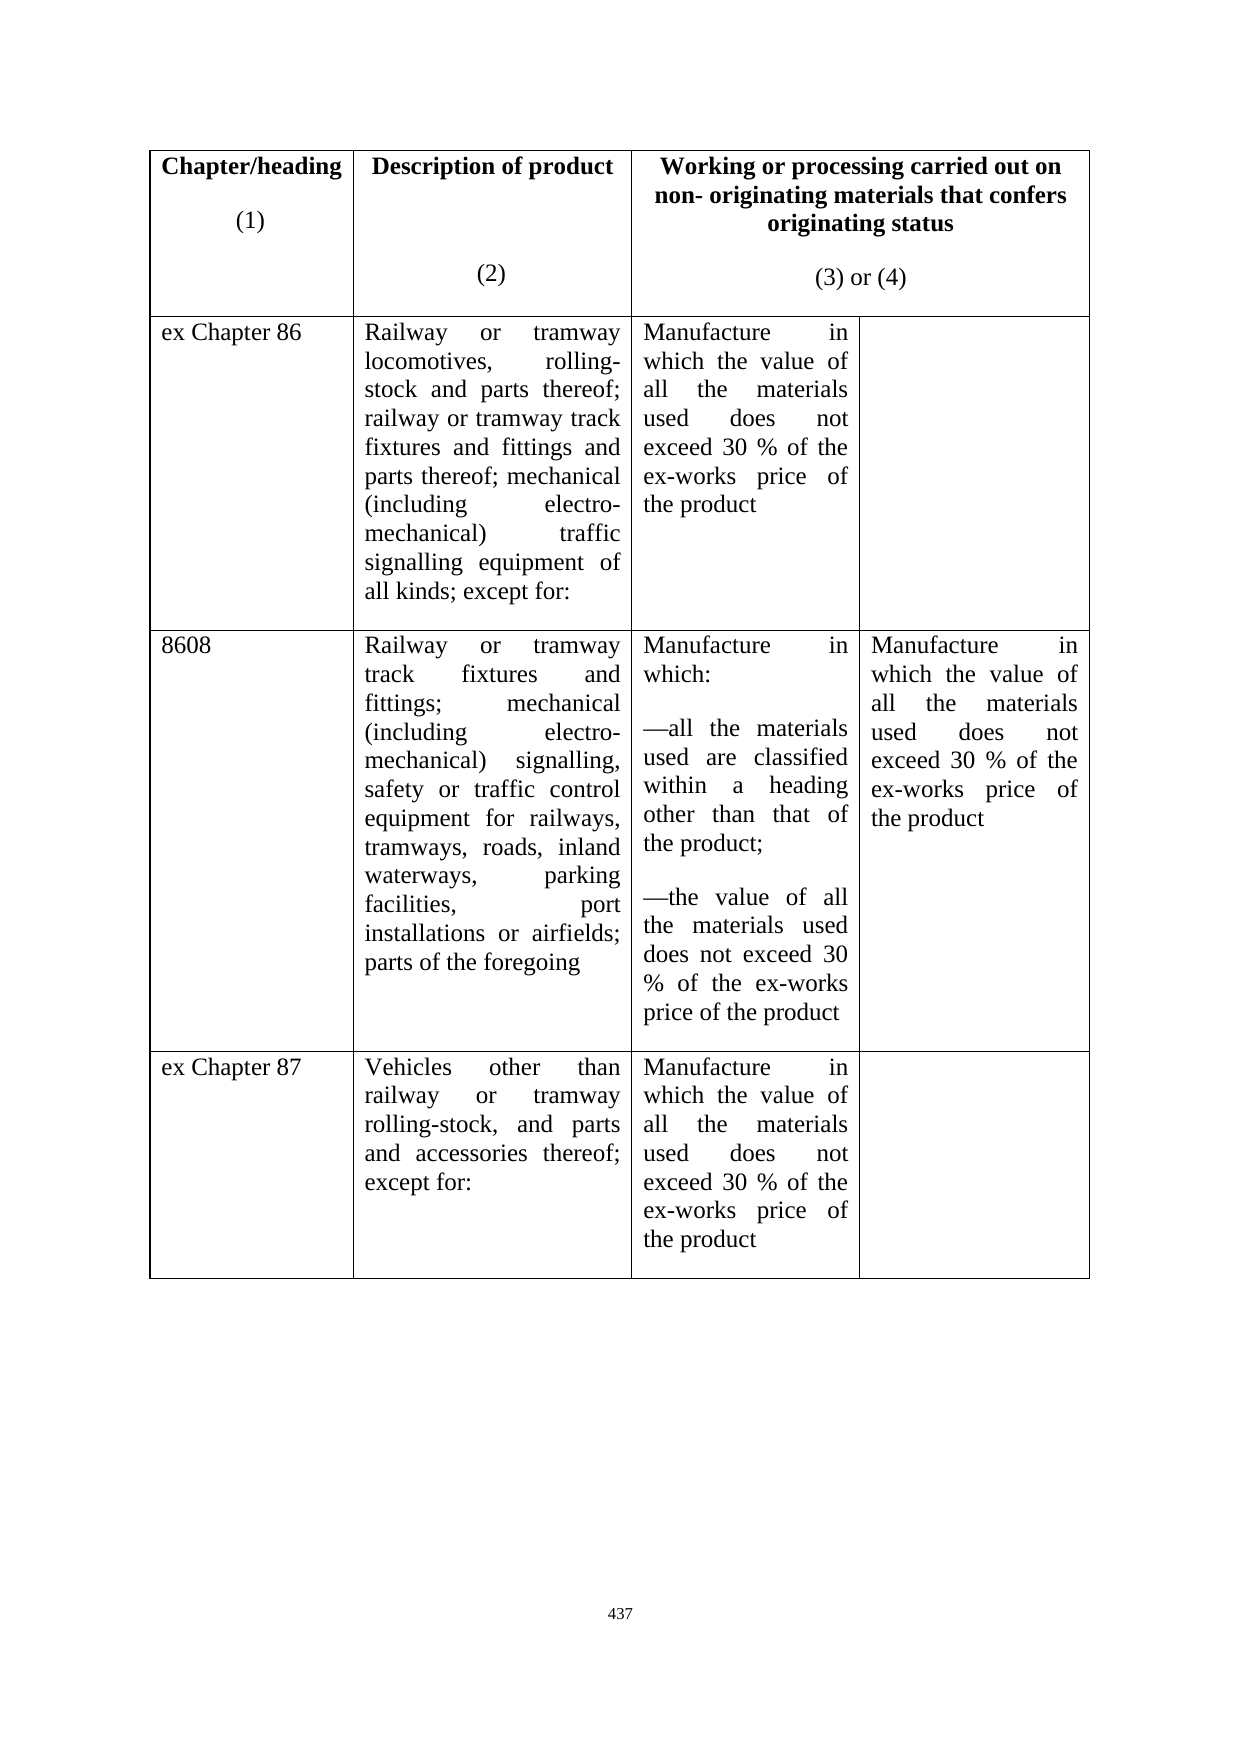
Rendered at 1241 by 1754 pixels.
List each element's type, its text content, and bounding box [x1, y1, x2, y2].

table_cell Manufacture in which the value of all the materials used does not exceed 30 % of the ex-works price of the product [632, 317, 859, 629]
table_cell [860, 317, 1089, 629]
table_cell 8608 [151, 631, 353, 1051]
table_cell Manufacture in which the value of all the materials used does not exceed 30 % of the ex-works price of the product [632, 1052, 859, 1278]
table_cell ex Chapter 86 [151, 317, 353, 629]
table_cell [860, 1052, 1089, 1278]
table_cell Manufacture in which the value of all the materials used does not exceed 30 % of the ex-works price of the product [860, 631, 1089, 1051]
table_cell Railway or tramway locomotives, rolling-stock and parts thereof; railway or tramway track fixtures and fittings and parts thereof; mechanical (including electro-mechanical) traffic signalling equipment of all kinds; except for: [354, 317, 631, 629]
table_header Working or processing carried out on non- originating materials that confers originating status (3) or (4) [632, 151, 1089, 316]
table_cell Manufacture in which: —all the materials used are classified within a heading other than that of the product; —the value of all the materials used does not exceed 30 % of the ex-works price of the product [632, 631, 859, 1051]
table_header Chapter/heading (1) [151, 151, 353, 316]
table_header Description of product (2) [354, 151, 631, 316]
table_cell Railway or tramway track fixtures and fittings; mechanical (including electro-mechanical) signalling, safety or traffic control equipment for railways, tramways, roads, inland waterways, parking facilities, port installations or airfields; parts of the foregoing [354, 631, 631, 1051]
table_cell ex Chapter 87 [151, 1052, 353, 1278]
table_cell Vehicles other than railway or tramway rolling-stock, and parts and accessories thereof; except for: [354, 1052, 631, 1278]
